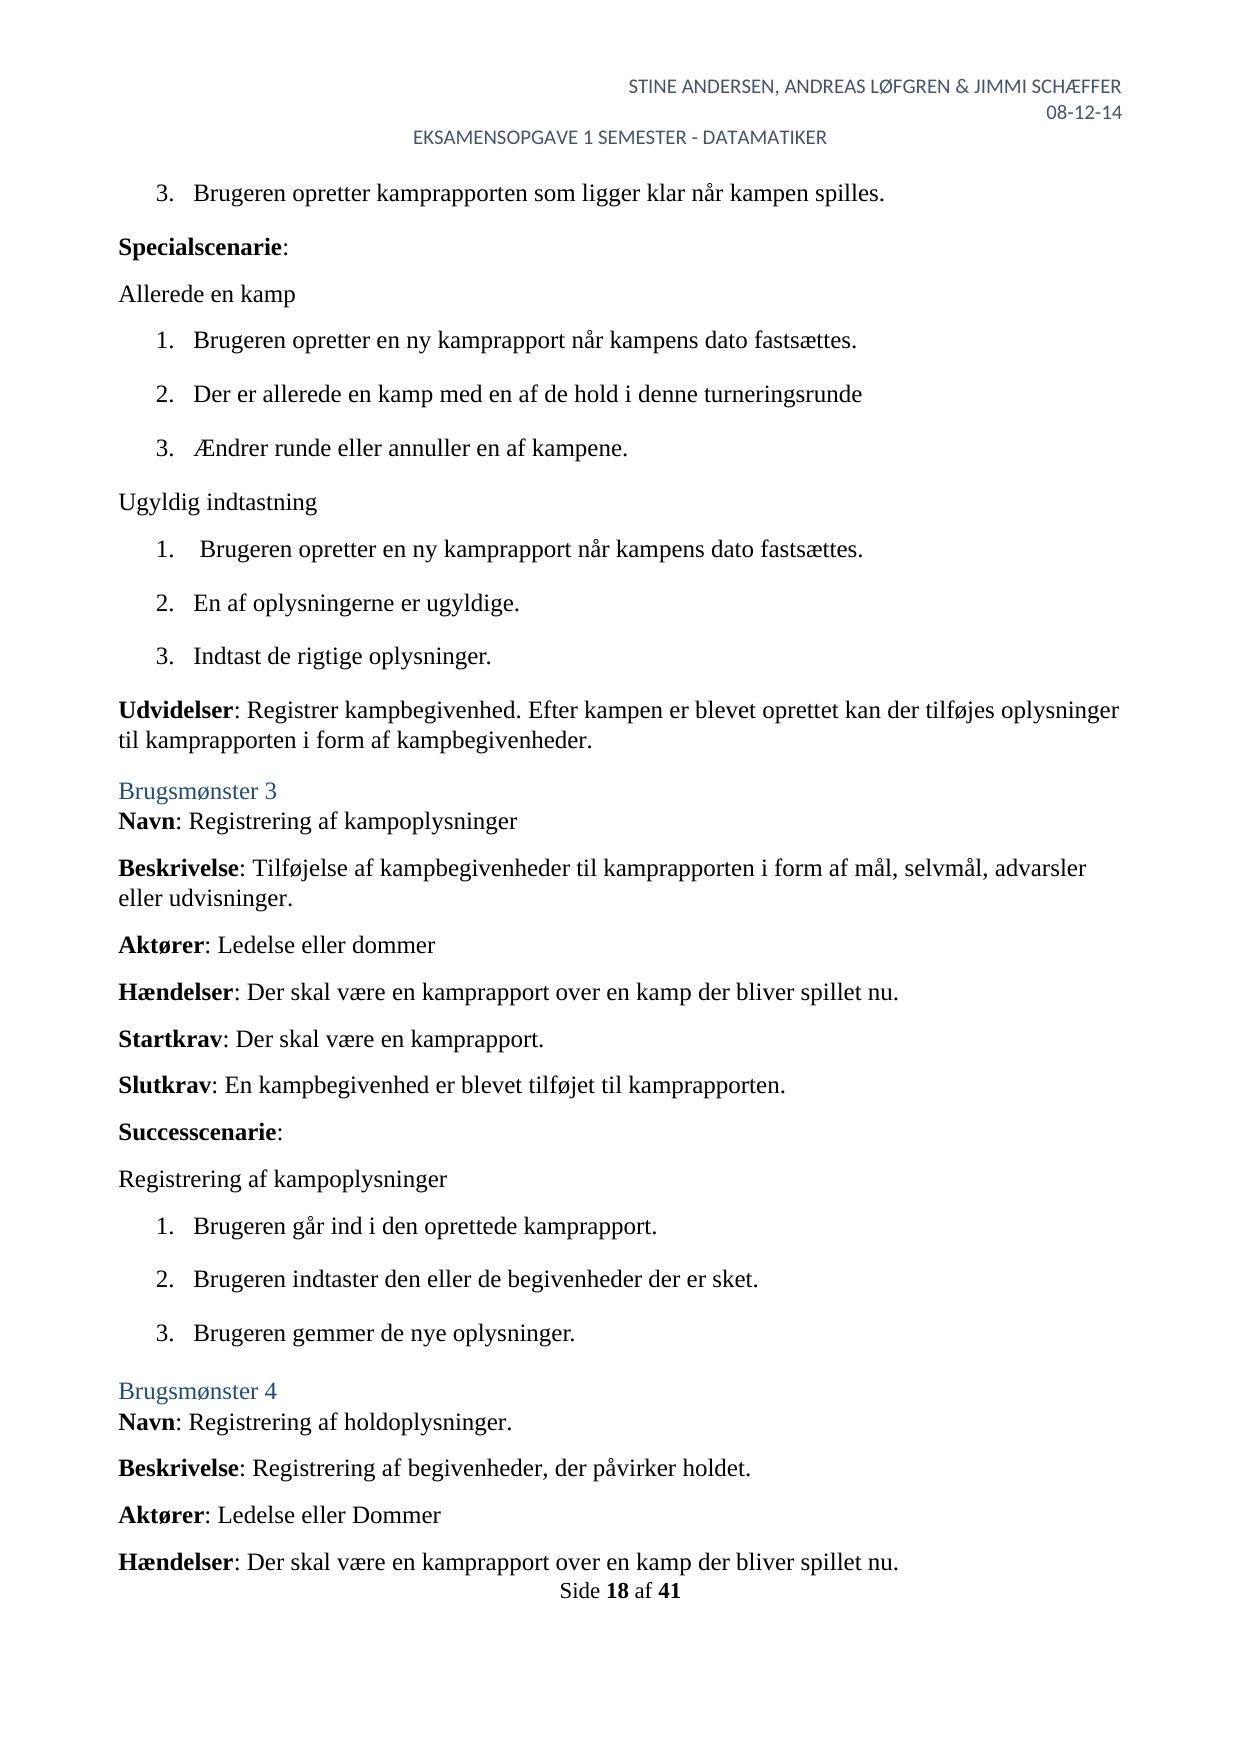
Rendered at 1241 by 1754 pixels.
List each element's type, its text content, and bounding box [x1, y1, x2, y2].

text Successcenarie: [118, 1117, 1122, 1146]
list Brugeren opretter kamprapporten som ligger klar når kampen spilles. [156, 178, 1122, 207]
text Allerede en kamp [118, 279, 1122, 307]
text Ugyldig indtastning [118, 487, 1122, 516]
text Slutkrav: En kampbegivenhed er blevet tilføjet til kamprapporten. [118, 1070, 1122, 1099]
list Ændrer runde eller annuller en af kampene. [156, 433, 1122, 462]
text Hændelser: Der skal være en kamprapport over en kamp der bliver spillet nu. [118, 1547, 1122, 1576]
list Der er allerede en kamp med en af de hold i denne turneringsrunde [156, 379, 1122, 408]
list Brugeren gemmer de nye oplysninger. [156, 1318, 1122, 1347]
list Brugeren opretter en ny kamprapport når kampens dato fastsættes. [156, 534, 1122, 562]
list Brugeren indtaster den eller de begivenheder der er sket. [156, 1264, 1122, 1293]
text Aktører: Ledelse eller Dommer [118, 1500, 1122, 1529]
list Indtast de rigtige oplysninger. [156, 641, 1122, 670]
list Brugeren opretter en ny kamprapport når kampens dato fastsættes. [156, 325, 1122, 354]
text Beskrivelse: Tilføjelse af kampbegivenheder til kamprapporten i form af mål, selvmål, advarsler eller udvisninger. [118, 853, 1122, 912]
text Startkrav: Der skal være en kamprapport. [118, 1024, 1122, 1052]
text Aktører: Ledelse eller dommer [118, 930, 1122, 959]
text Registrering af kampoplysninger [118, 1164, 1122, 1193]
subtitle Brugsmønster 3 [118, 776, 1122, 805]
text Udvidelser: Registrer kampbegivenhed. Efter kampen er blevet oprettet kan der tilføjes oplysninger til kamprapporten i form af kampbegivenheder. [118, 695, 1122, 754]
list En af oplysningerne er ugyldige. [156, 588, 1122, 616]
text Navn: Registrering af kampoplysninger [118, 806, 1122, 835]
text Hændelser: Der skal være en kamprapport over en kamp der bliver spillet nu. [118, 977, 1122, 1006]
list Brugeren går ind i den oprettede kamprapport. [156, 1211, 1122, 1239]
text Beskrivelse: Registrering af begivenheder, der påvirker holdet. [118, 1453, 1122, 1482]
text Specialscenarie: [118, 232, 1122, 261]
subtitle Brugsmønster 4 [118, 1376, 1122, 1405]
text Navn: Registrering af holdoplysninger. [118, 1407, 1122, 1435]
